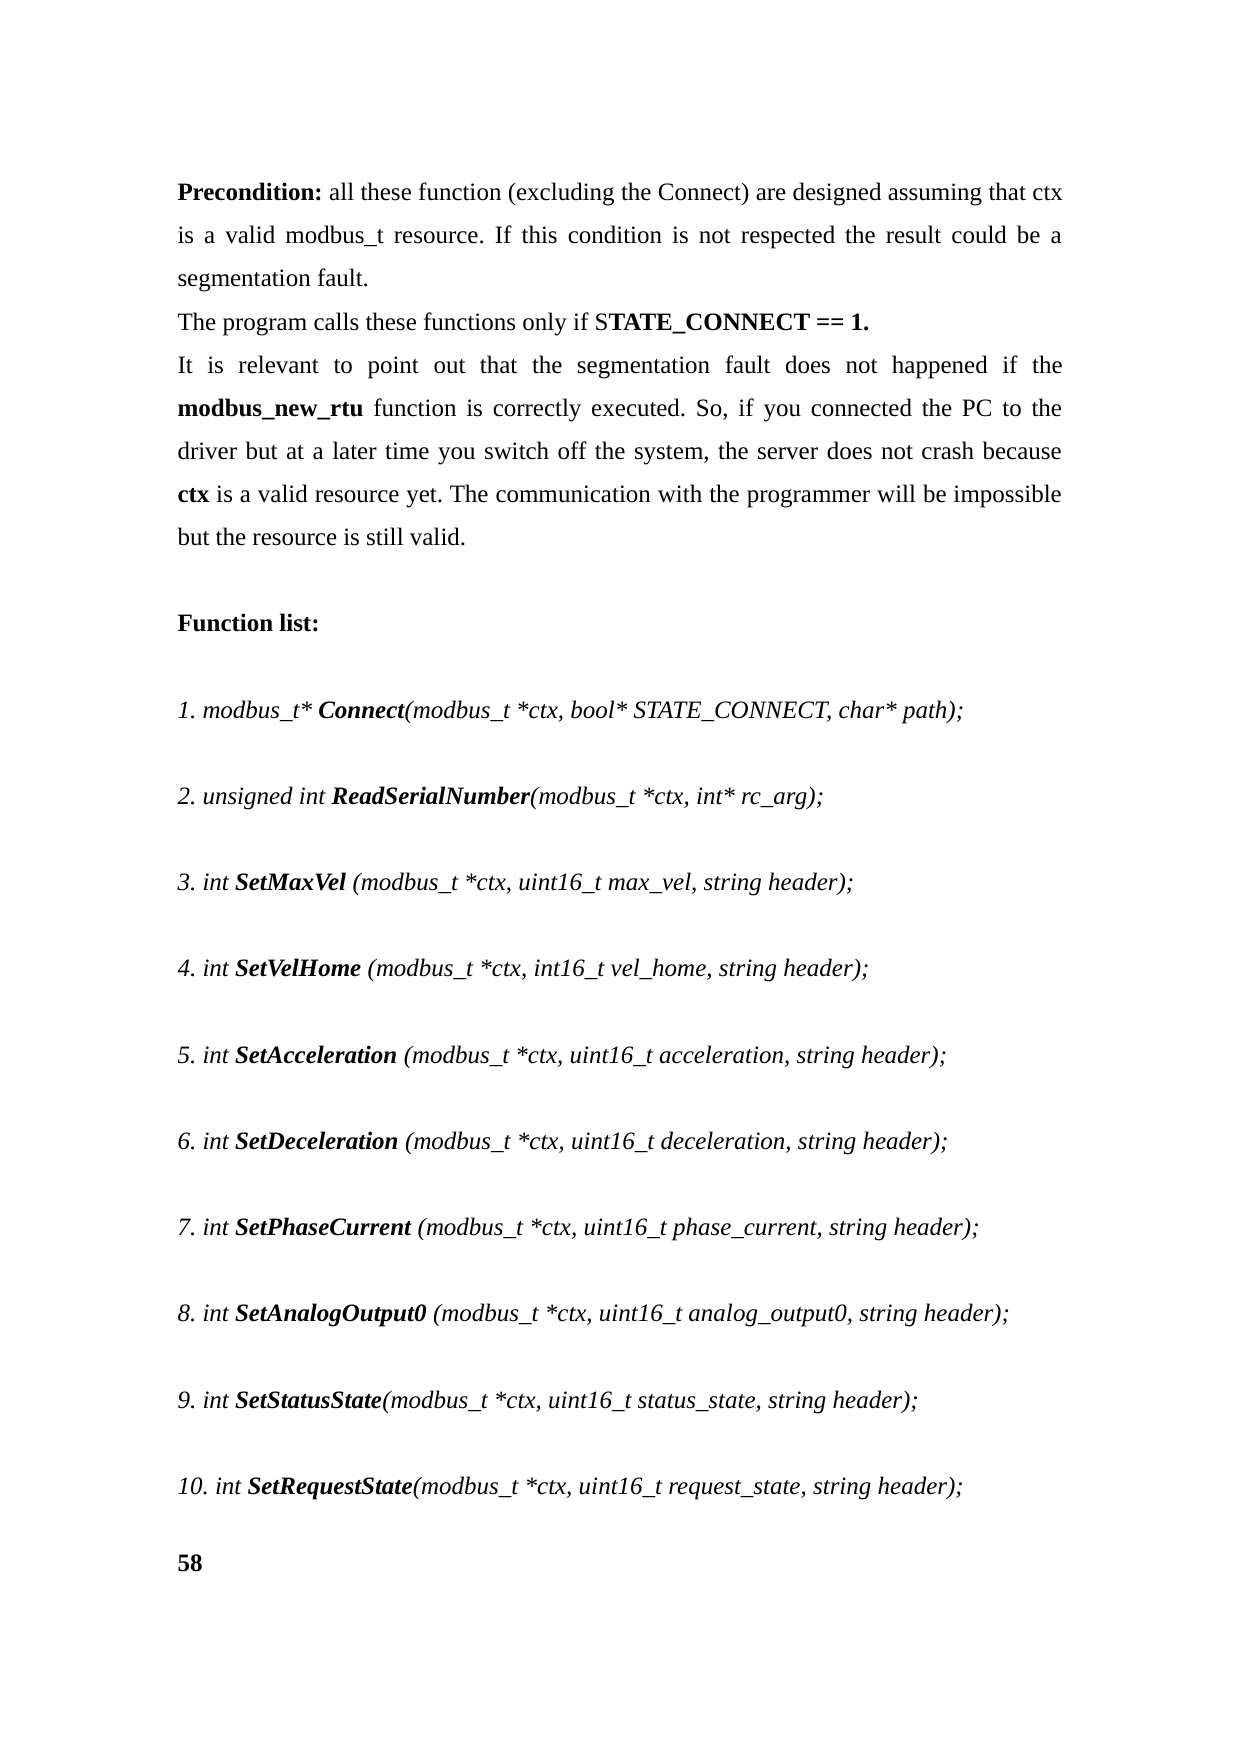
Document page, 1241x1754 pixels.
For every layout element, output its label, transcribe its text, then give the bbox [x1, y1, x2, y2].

text 6. int SetDeceleration (modbus_t *ctx, uint16_t deceleration, string header); [177, 1126, 1063, 1155]
text 1. modbus_t* Connect(modbus_t *ctx, bool* STATE_CONNECT, char* path); [177, 695, 1063, 723]
text 5. int SetAcceleration (modbus_t *ctx, uint16_t acceleration, string header); [177, 1040, 1063, 1068]
text 9. int SetStatusState(modbus_t *ctx, uint16_t status_state, string header); [177, 1385, 1063, 1413]
text 2. unsigned int ReadSerialNumber(modbus_t *ctx, int* rc_arg); [177, 781, 1063, 810]
text 8. int SetAnalogOutput0 (modbus_t *ctx, uint16_t analog_output0, string header); [177, 1298, 1063, 1327]
text The program calls these functions only if STATE_CONNECT == 1. [177, 307, 1063, 335]
text Function list: [177, 608, 1063, 637]
text 4. int SetVelHome (modbus_t *ctx, int16_t vel_home, string header); [177, 953, 1063, 982]
text 3. int SetMaxVel (modbus_t *ctx, uint16_t max_vel, string header); [177, 867, 1063, 896]
text 10. int SetRequestState(modbus_t *ctx, uint16_t request_state, string header); [177, 1471, 1063, 1500]
text Precondition: all these function (excluding the Connect) are designed assuming that ctx is a valid modbus_t resource. If this condition is not respected the result could be a segmentation fault. [177, 177, 1063, 292]
text 7. int SetPhaseCurrent (modbus_t *ctx, uint16_t phase_current, string header); [177, 1212, 1063, 1241]
text It is relevant to point out that the segmentation fault does not happened if the modbus_new_rtu function is correctly executed. So, if you connected the PC to the driver but at a later time you switch off the system, the server does not crash because ctx is a valid resource yet. The communication with the programmer will be impossible but the resource is still valid. [177, 350, 1063, 551]
